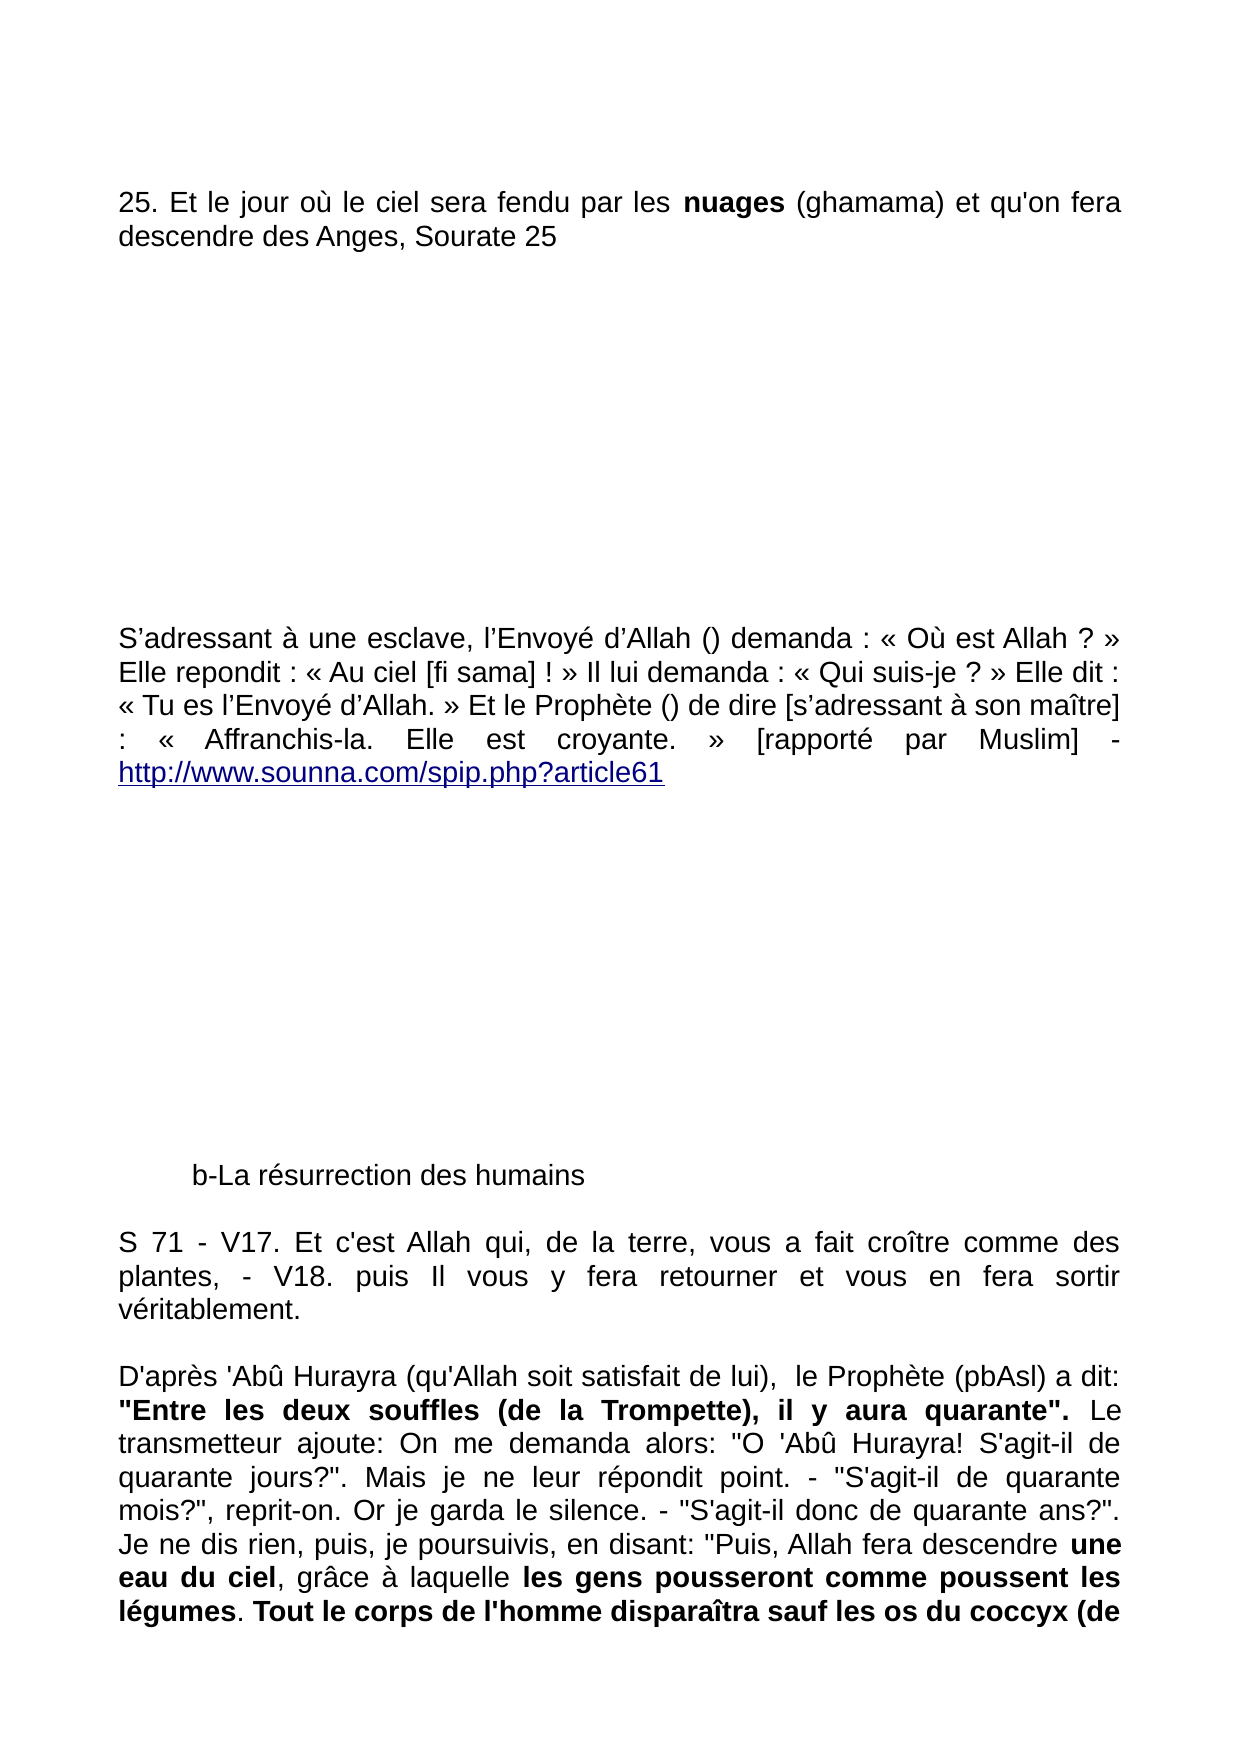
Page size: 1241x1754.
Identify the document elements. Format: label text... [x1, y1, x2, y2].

text 25. Et le jour où le ciel sera fendu par les nuages (ghamama) et qu'on fera descendre des Anges, Sourate 25 [118, 185, 1122, 252]
text b-La résurrection des humains [118, 1158, 1122, 1191]
text S 71 - V17. Et c'est Allah qui, de la terre, vous a fait croître comme des plantes, - V18. puis Il vous y fera retourner et vous en fera sortir véritablement. [118, 1225, 1122, 1326]
text D'après 'Abû Hurayra (qu'Allah soit satisfait de lui), le Prophète (pbAsl) a dit: "Entre les deux souffles (de la Trompette), il y aura quarante". Le transmetteur ajoute: On me demanda alors: "O 'Abû Hurayra! S'agit-il de quarante jours?". Mais je ne leur répondit point. - "S'agit-il de quarante mois?", reprit-on. Or je garda le silence. - "S'agit-il donc de quarante ans?". Je ne dis rien, puis, je poursuivis, en disant: "Puis, Allah fera descendre une eau du ciel, grâce à laquelle les gens pousseront comme poussent les légumes. Tout le corps de l'homme disparaîtra sauf les os du coccyx (de [118, 1359, 1122, 1627]
text S’adressant à une esclave, l’Envoyé d’Allah () demanda : « Où est Allah ? » Elle repondit : « Au ciel [fi sama] ! » Il lui demanda : « Qui suis-je ? » Elle dit : « Tu es l’Envoyé d’Allah. » Et le Prophète () de dire [s’adressant à son maître] : « Affranchis-la. Elle est croyante. » [rapporté par Muslim] - http://www.sounna.com/spip.php?article61 [118, 621, 1122, 789]
